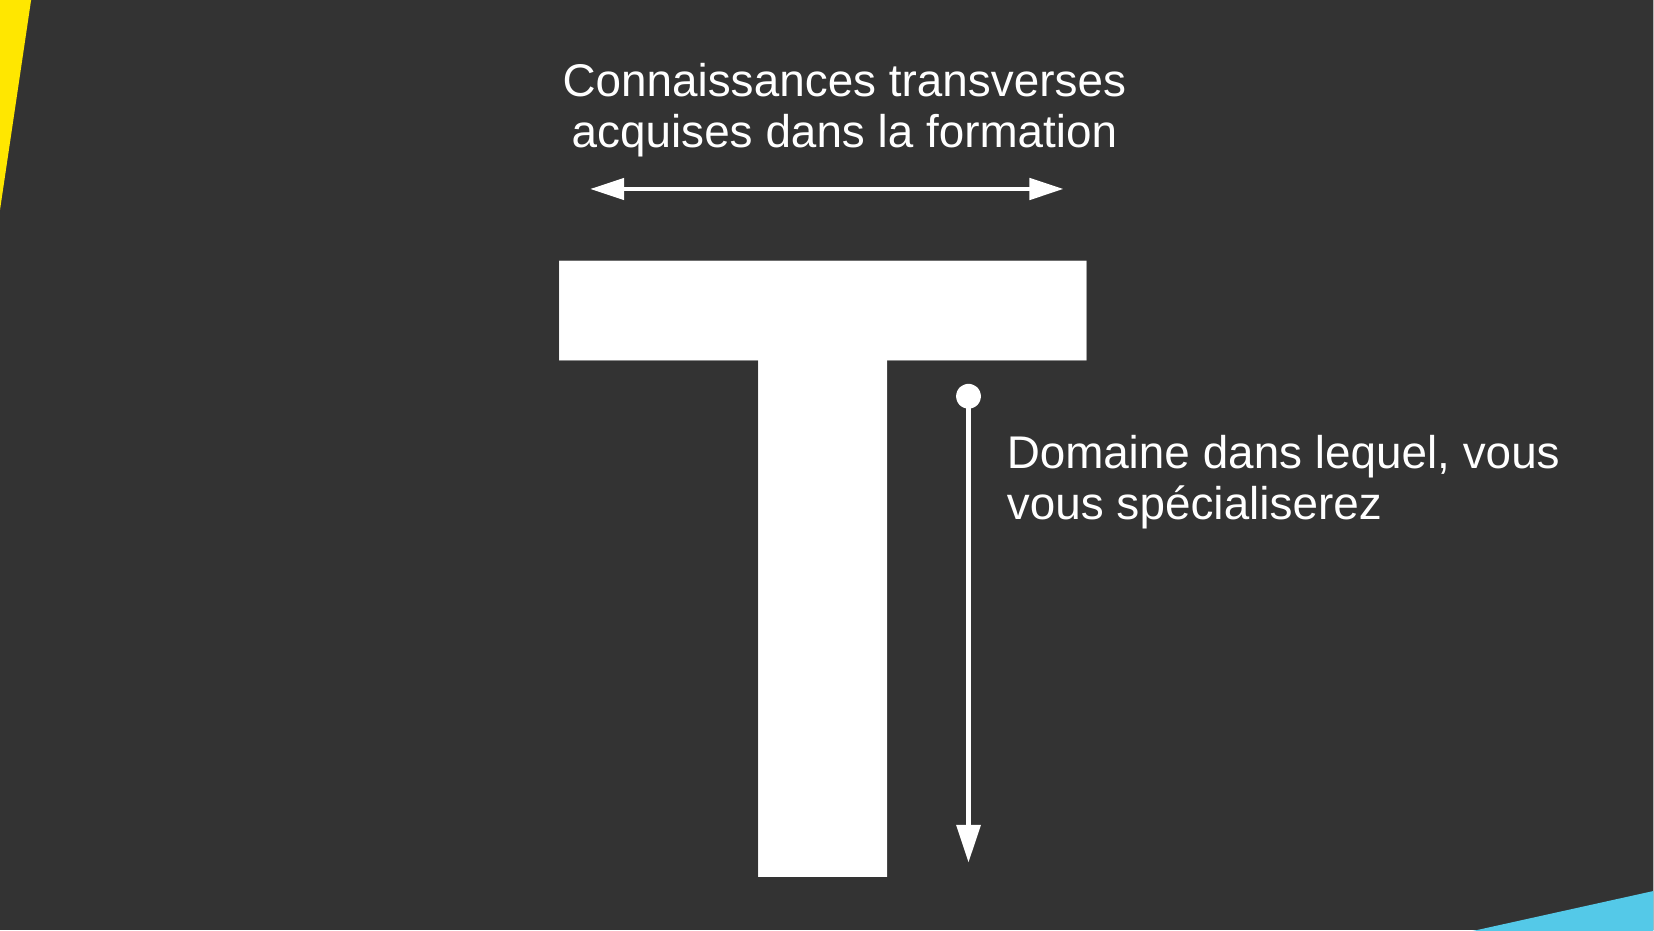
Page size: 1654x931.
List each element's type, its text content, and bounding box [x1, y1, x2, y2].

text_box [0, 0, 32, 210]
text_box Connaissances transverses acquises dans la formation [507, 47, 1182, 165]
text_box [1472, 890, 1654, 931]
text_box Domaine dans lequel, vous vous spécialiserez [992, 419, 1654, 537]
text_box T [534, 165, 1120, 931]
